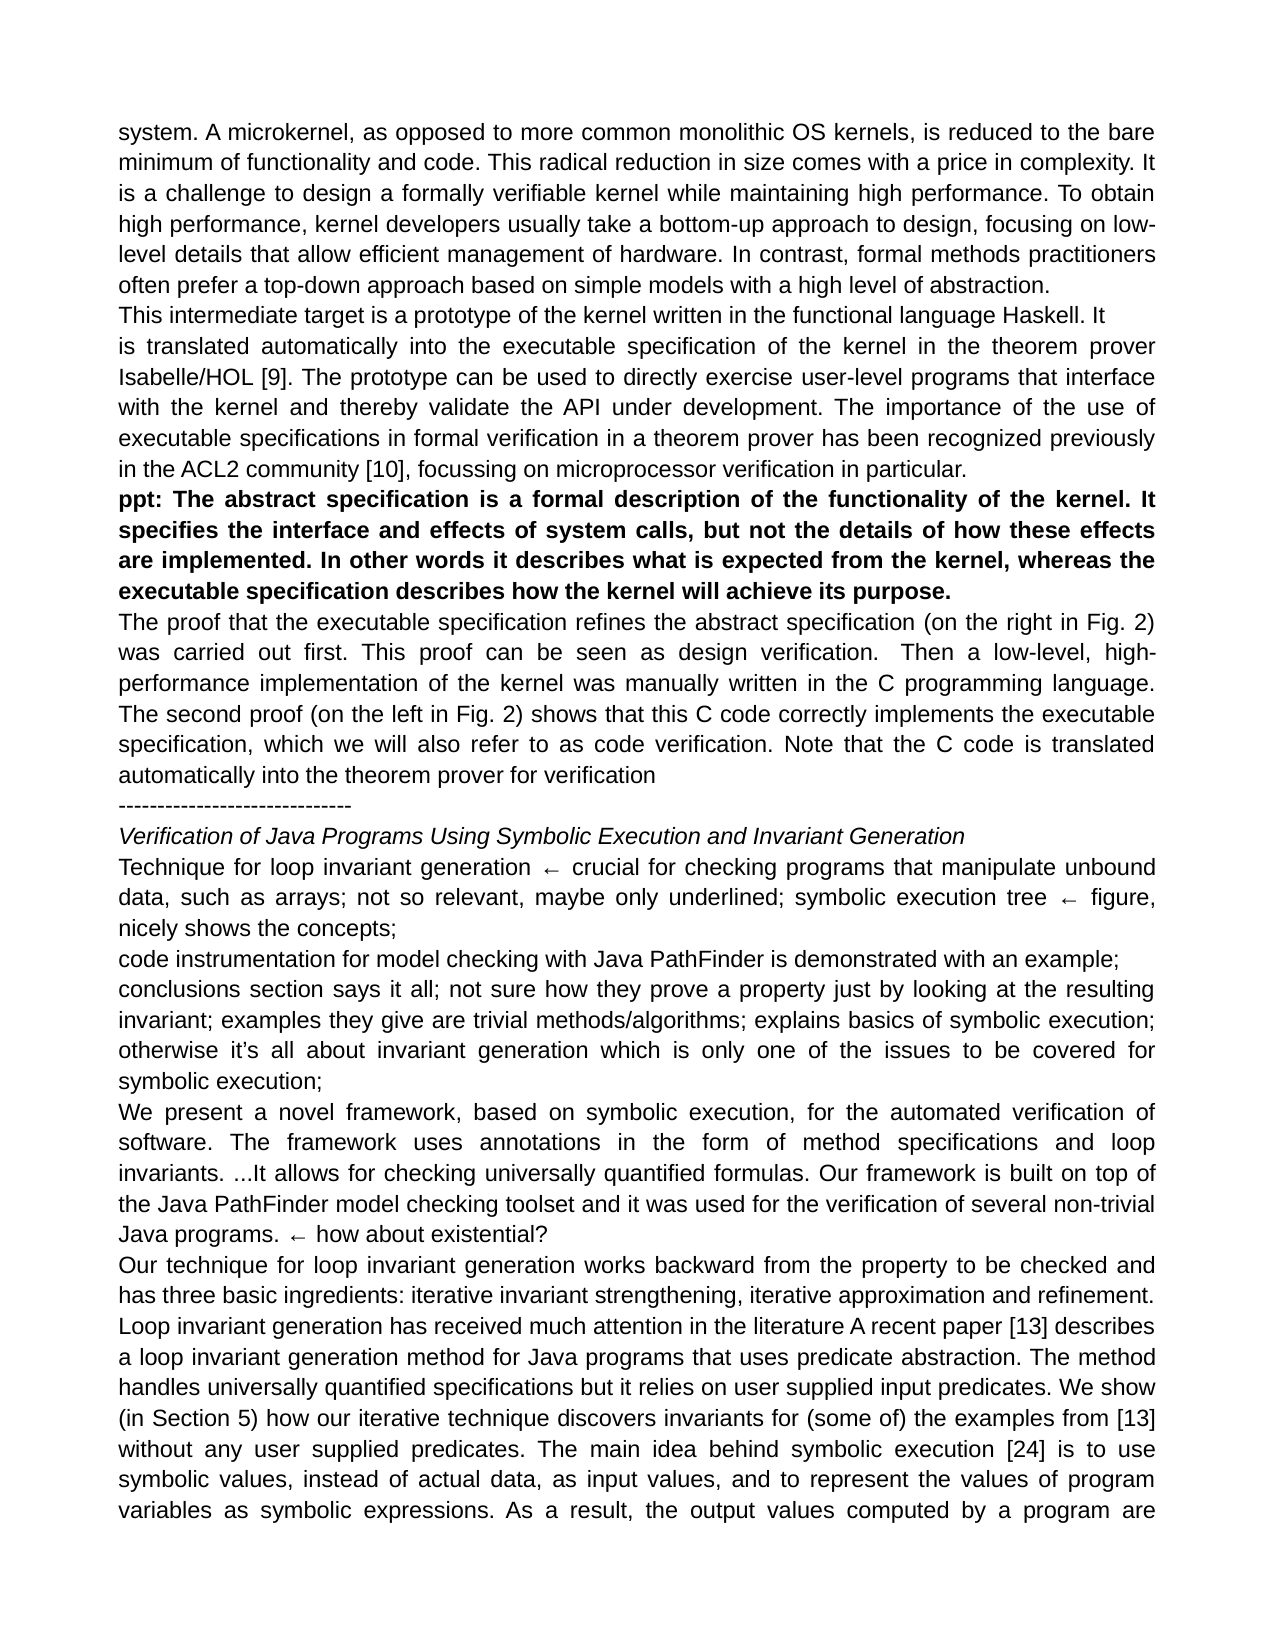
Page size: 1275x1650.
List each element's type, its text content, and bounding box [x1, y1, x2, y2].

text system. A microkernel, as opposed to more common monolithic OS kernels, is reduced to the bare minimum of functionality and code. This radical reduction in size comes with a price in complexity. It is a challenge to design a formally verifiable kernel while maintaining high performance. To obtain high performance, kernel developers usually take a bottom-up approach to design, focusing on low-level details that allow efficient management of hardware. In contrast, formal methods practitioners often prefer a top-down approach based on simple models with a high level of abstraction. [118, 118, 1157, 298]
text Loop invariant generation has received much attention in the literature A recent paper [13] describes a loop invariant generation method for Java programs that uses predicate abstraction. The method handles universally quantified specifications but it relies on user supplied input predicates. We show (in Section 5) how our iterative technique discovers invariants for (some of) the examples from [13] without any user supplied predicates. The main idea behind symbolic execution [24] is to use symbolic values, instead of actual data, as input values, and to represent the values of program variables as symbolic expressions. As a result, the output values computed by a program are [118, 1312, 1157, 1523]
text is translated automatically into the executable specification of the kernel in the theorem prover Isabelle/HOL [9]. The prototype can be used to directly exercise user-level programs that interface with the kernel and thereby validate the API under development. The importance of the use of executable specifications in formal verification in a theorem prover has been recognized previously in the ACL2 community [10], focussing on microprocessor verification in particular. [118, 332, 1157, 482]
text The proof that the executable specification refines the abstract specification (on the right in Fig. 2) was carried out first. This proof can be seen as design verification. Then a low-level, high-performance implementation of the kernel was manually written in the C programming language. The second proof (on the left in Fig. 2) shows that this C code correctly implements the executable specification, which we will also refer to as code verification. Note that the C code is translated automatically into the theorem prover for verification [118, 608, 1157, 788]
text code instrumentation for model checking with Java PathFinder is demonstrated with an example; [118, 945, 1157, 972]
text Verification of Java Programs Using Symbolic Execution and Invariant Generation [118, 822, 1157, 849]
text We present a novel framework, based on symbolic execution, for the automated verification of software. The framework uses annotations in the form of method specifications and loop invariants. ...It allows for checking universally quantified formulas. Our framework is built on top of the Java PathFinder model checking toolset and it was used for the verification of several non-trivial Java programs. ← how about existential? [118, 1098, 1157, 1247]
text ------------------------------ [118, 792, 1157, 819]
text Technique for loop invariant generation ← crucial for checking programs that manipulate unbound data, such as arrays; not so relevant, maybe only underlined; symbolic execution tree ← figure, nicely shows the concepts; [118, 853, 1157, 941]
text Our technique for loop invariant generation works backward from the property to be checked and has three basic ingredients: iterative invariant strengthening, iterative approximation and refinement. [118, 1251, 1157, 1309]
text ppt: The abstract specification is a formal description of the functionality of the kernel. It specifies the interface and effects of system calls, but not the details of how these effects are implemented. In other words it describes what is expected from the kernel, whereas the executable specification describes how the kernel will achieve its purpose. [118, 486, 1157, 604]
text This intermediate target is a prototype of the kernel written in the functional language Haskell. It [118, 302, 1157, 329]
text conclusions section says it all; not sure how they prove a property just by looking at the resulting invariant; examples they give are trivial methods/algorithms; explains basics of symbolic execution; otherwise it’s all about invariant generation which is only one of the issues to be covered for symbolic execution; [118, 976, 1157, 1094]
